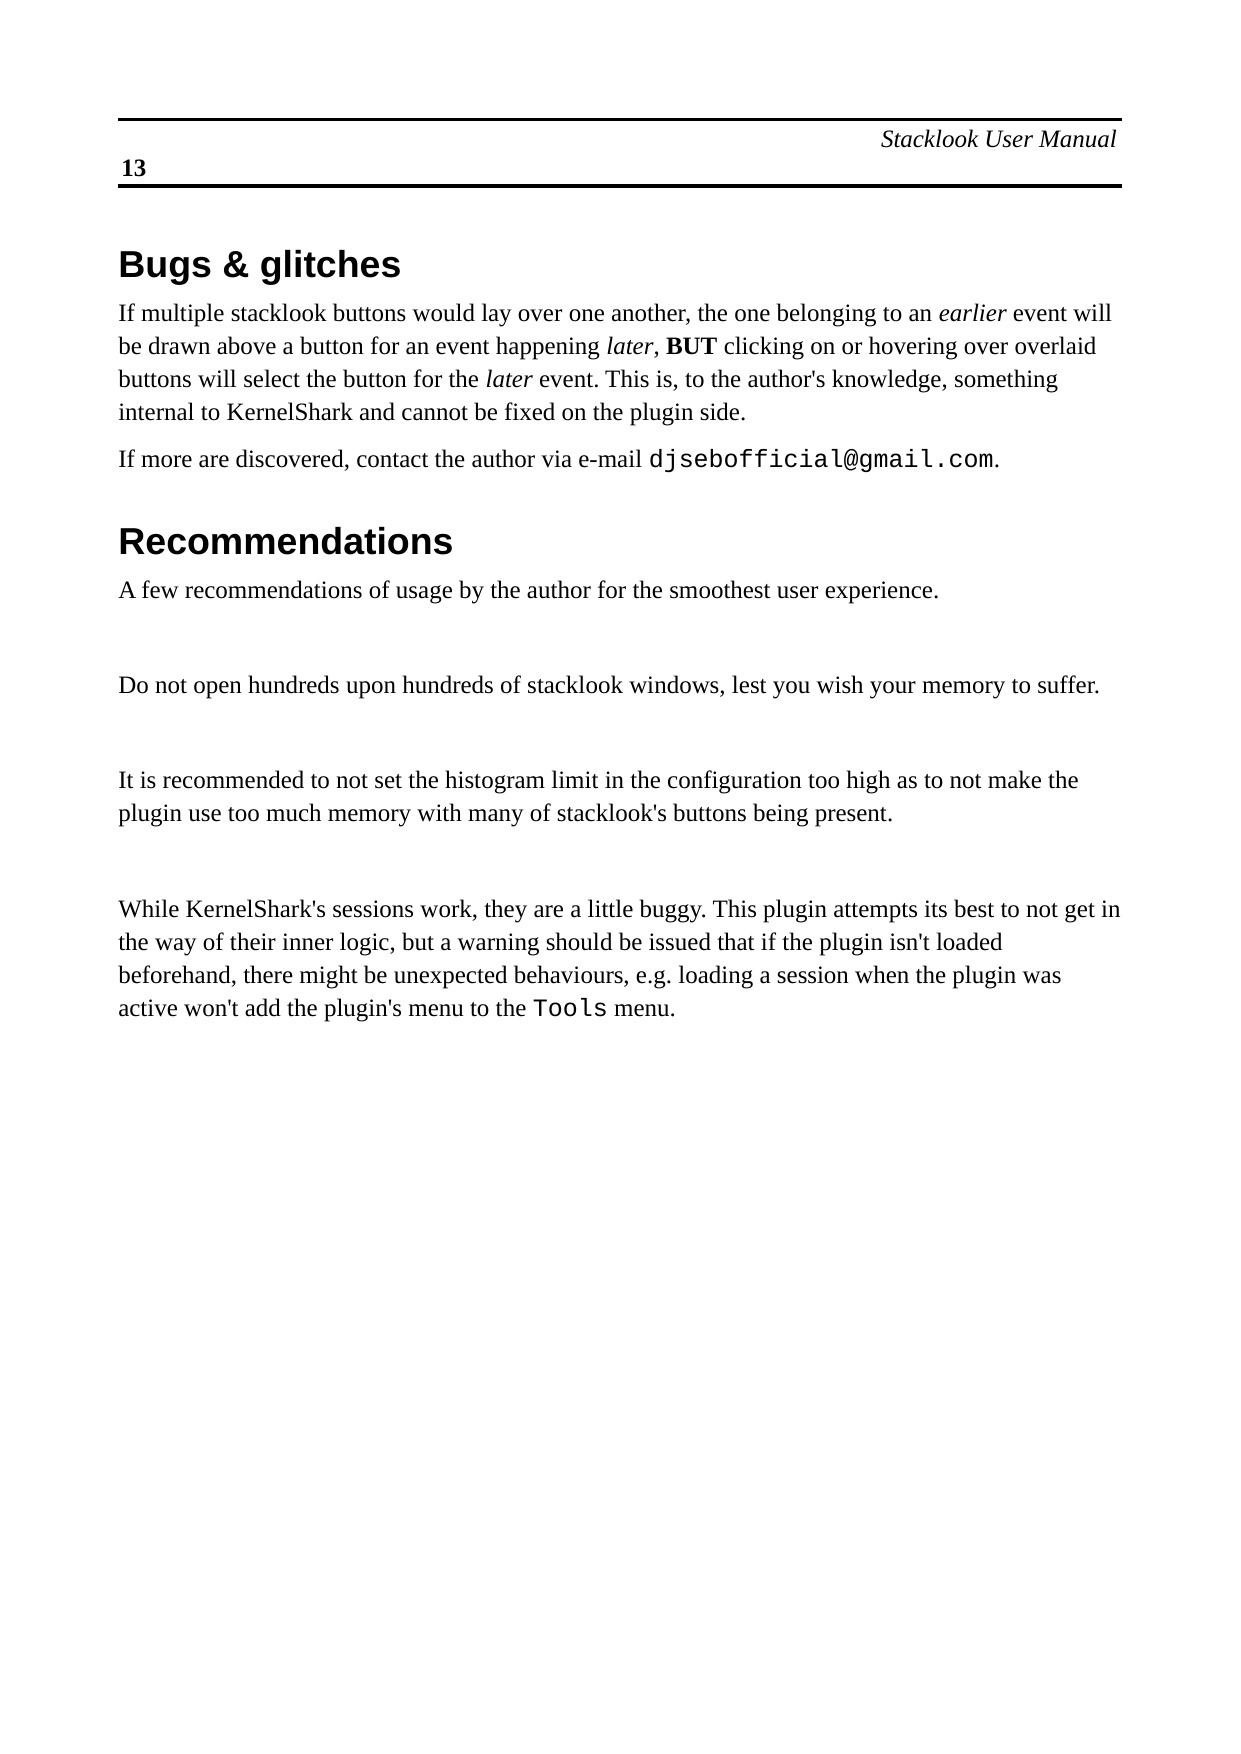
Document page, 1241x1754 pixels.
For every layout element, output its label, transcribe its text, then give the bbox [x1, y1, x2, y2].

text A few recommendations of usage by the author for the smoothest user experience. [118, 575, 1122, 604]
subtitle Bugs & glitches [118, 242, 1122, 285]
text While KernelShark's sessions work, they are a little buggy. This plugin attempts its best to not get in the way of their inner logic, but a warning should be issued that if the plugin isn't loaded beforehand, there might be unexpected behaviours, e.g. loading a session when the plugin was active won't add the plugin's menu to the Tools menu. [118, 894, 1122, 1024]
text If multiple stacklook buttons would lay over one another, the one belonging to an earlier event will be drawn above a button for an event happening later, BUT clicking on or hovering over overlaid buttons will select the button for the later event. This is, to the author's knowledge, something internal to KernelShark and cannot be fixed on the plugin side. [118, 298, 1122, 426]
subtitle Recommendations [118, 519, 1122, 563]
text Do not open hundreds upon hundreds of stacklook windows, lest you wish your memory to suffer. [118, 670, 1122, 699]
text If more are discovered, contact the author via e-mail djsebofficial@gmail.com. [118, 444, 1122, 475]
text It is recommended to not set the histogram limit in the configuration too high as to not make the plugin use too much memory with many of stacklook's buttons being present. [118, 766, 1122, 827]
